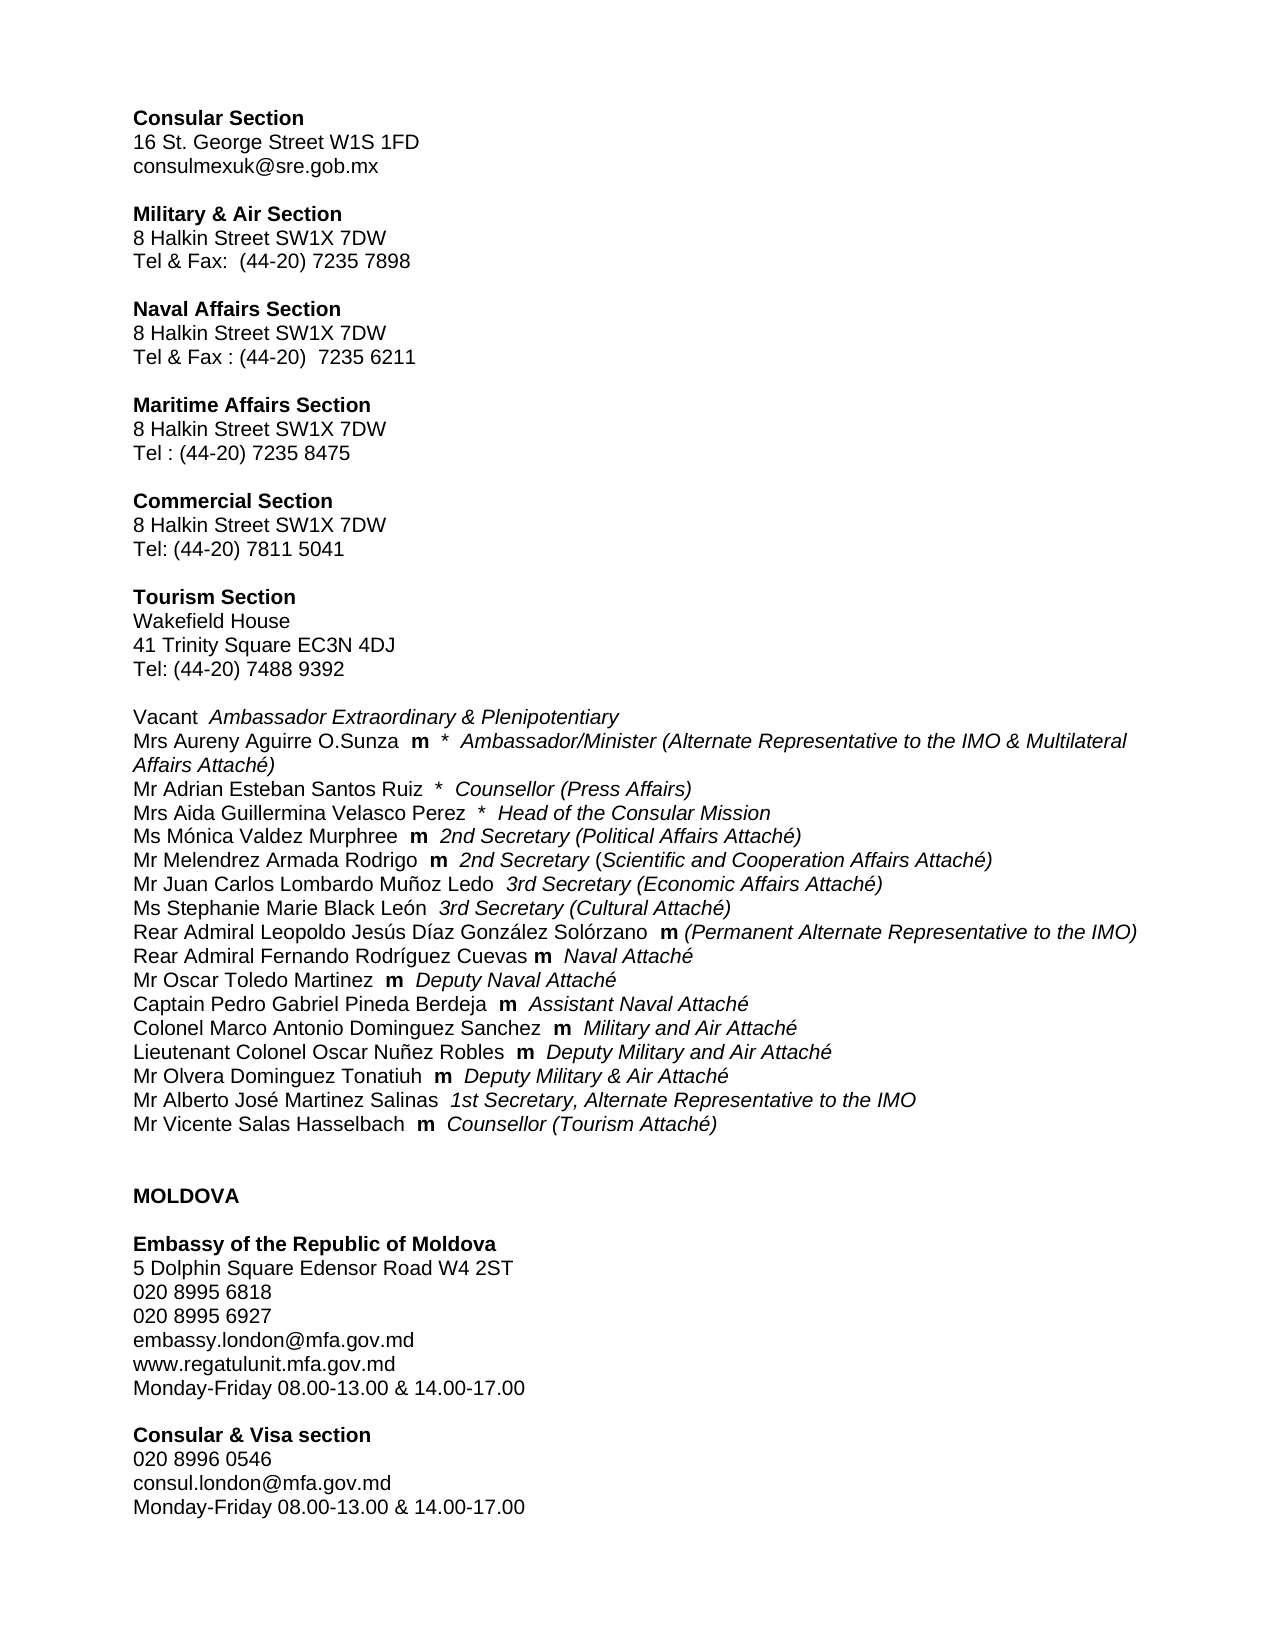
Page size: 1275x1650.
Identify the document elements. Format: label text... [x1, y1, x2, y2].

text consulmexuk@sre.gob.mx [133, 153, 1181, 177]
text Tel: (44-20) 7811 5041 [133, 537, 1181, 561]
text 41 Trinity Square EC3N 4DJ [133, 633, 1181, 657]
text Mrs Aida Guillermina Velasco Perez * Head of the Consular Mission [133, 800, 1181, 824]
text 020 8995 6927 [133, 1303, 1181, 1327]
text Mr Alberto José Martinez Salinas 1st Secretary, Alternate Representative to the IMO [133, 1088, 1181, 1112]
text MOLDOVA [133, 1184, 1181, 1208]
text Captain Pedro Gabriel Pineda Berdeja m Assistant Naval Attaché [133, 992, 1181, 1016]
subtitle Military & Air Section [133, 201, 1181, 225]
subtitle Consular Section [133, 106, 1181, 129]
text Rear Admiral Leopoldo Jesús Díaz González Solórzano m (Permanent Alternate Representative to the IMO) [133, 920, 1181, 944]
text 020 8995 6818 [133, 1279, 1181, 1303]
text 8 Halkin Street SW1X 7DW [133, 417, 1181, 441]
text Mr Olvera Dominguez Tonatiuh m Deputy Military & Air Attaché [133, 1064, 1181, 1088]
text Mr Juan Carlos Lombardo Muñoz Ledo 3rd Secretary (Economic Affairs Attaché) [133, 872, 1181, 896]
text consul.london@mfa.gov.md [133, 1471, 1181, 1495]
subtitle Naval Affairs Section [133, 297, 1181, 321]
text Vacant Ambassador Extraordinary & Plenipotentiary [133, 704, 1181, 728]
text 16 St. George Street W1S 1FD [133, 129, 1181, 153]
text Ms Stephanie Marie Black León 3rd Secretary (Cultural Attaché) [133, 896, 1181, 920]
text Ms Mónica Valdez Murphree m 2nd Secretary (Political Affairs Attaché) [133, 824, 1181, 848]
text Mr Oscar Toledo Martinez m Deputy Naval Attaché [133, 968, 1181, 992]
text Lieutenant Colonel Oscar Nuñez Robles m Deputy Military and Air Attaché [133, 1040, 1181, 1064]
text Monday-Friday 08.00-13.00 & 14.00-17.00 [133, 1375, 1181, 1399]
text Consular & Visa section [133, 1423, 1181, 1447]
text Mr Vicente Salas Hasselbach m Counsellor (Tourism Attaché) [133, 1112, 1181, 1136]
text 8 Halkin Street SW1X 7DW [133, 321, 1181, 345]
text Tel & Fax : (44-20) 7235 6211 [133, 345, 1181, 369]
text Tel: (44-20) 7488 9392 [133, 657, 1181, 681]
subtitle Maritime Affairs Section [133, 393, 1181, 417]
text Tourism Section [133, 585, 1181, 609]
text 5 Dolphin Square Edensor Road W4 2ST [133, 1256, 1181, 1279]
text Tel & Fax: (44-20) 7235 7898 [133, 249, 1181, 273]
text 8 Halkin Street SW1X 7DW [133, 225, 1181, 249]
text Mr Melendrez Armada Rodrigo m 2nd Secretary (Scientific and Cooperation Affairs Attaché) [133, 848, 1181, 872]
text Mrs Aureny Aguirre O.Sunza m * Ambassador/Minister (Alternate Representative to the IMO & Multilateral Affairs Attaché) [133, 728, 1181, 776]
subtitle Commercial Section [133, 489, 1181, 513]
subtitle Embassy of the Republic of Moldova [133, 1232, 1181, 1256]
text 020 8996 0546 [133, 1447, 1181, 1471]
text 8 Halkin Street SW1X 7DW [133, 513, 1181, 537]
text Colonel Marco Antonio Dominguez Sanchez m Military and Air Attaché [133, 1016, 1181, 1040]
text embassy.london@mfa.gov.md [133, 1327, 1181, 1351]
text Rear Admiral Fernando Rodríguez Cuevas m Naval Attaché [133, 944, 1181, 968]
text Monday-Friday 08.00-13.00 & 14.00-17.00 [133, 1495, 1181, 1519]
text Mr Adrian Esteban Santos Ruiz * Counsellor (Press Affairs) [133, 776, 1181, 800]
text Wakefield House [133, 609, 1181, 633]
text www.regatulunit.mfa.gov.md [133, 1351, 1181, 1375]
text Tel : (44-20) 7235 8475 [133, 441, 1181, 465]
